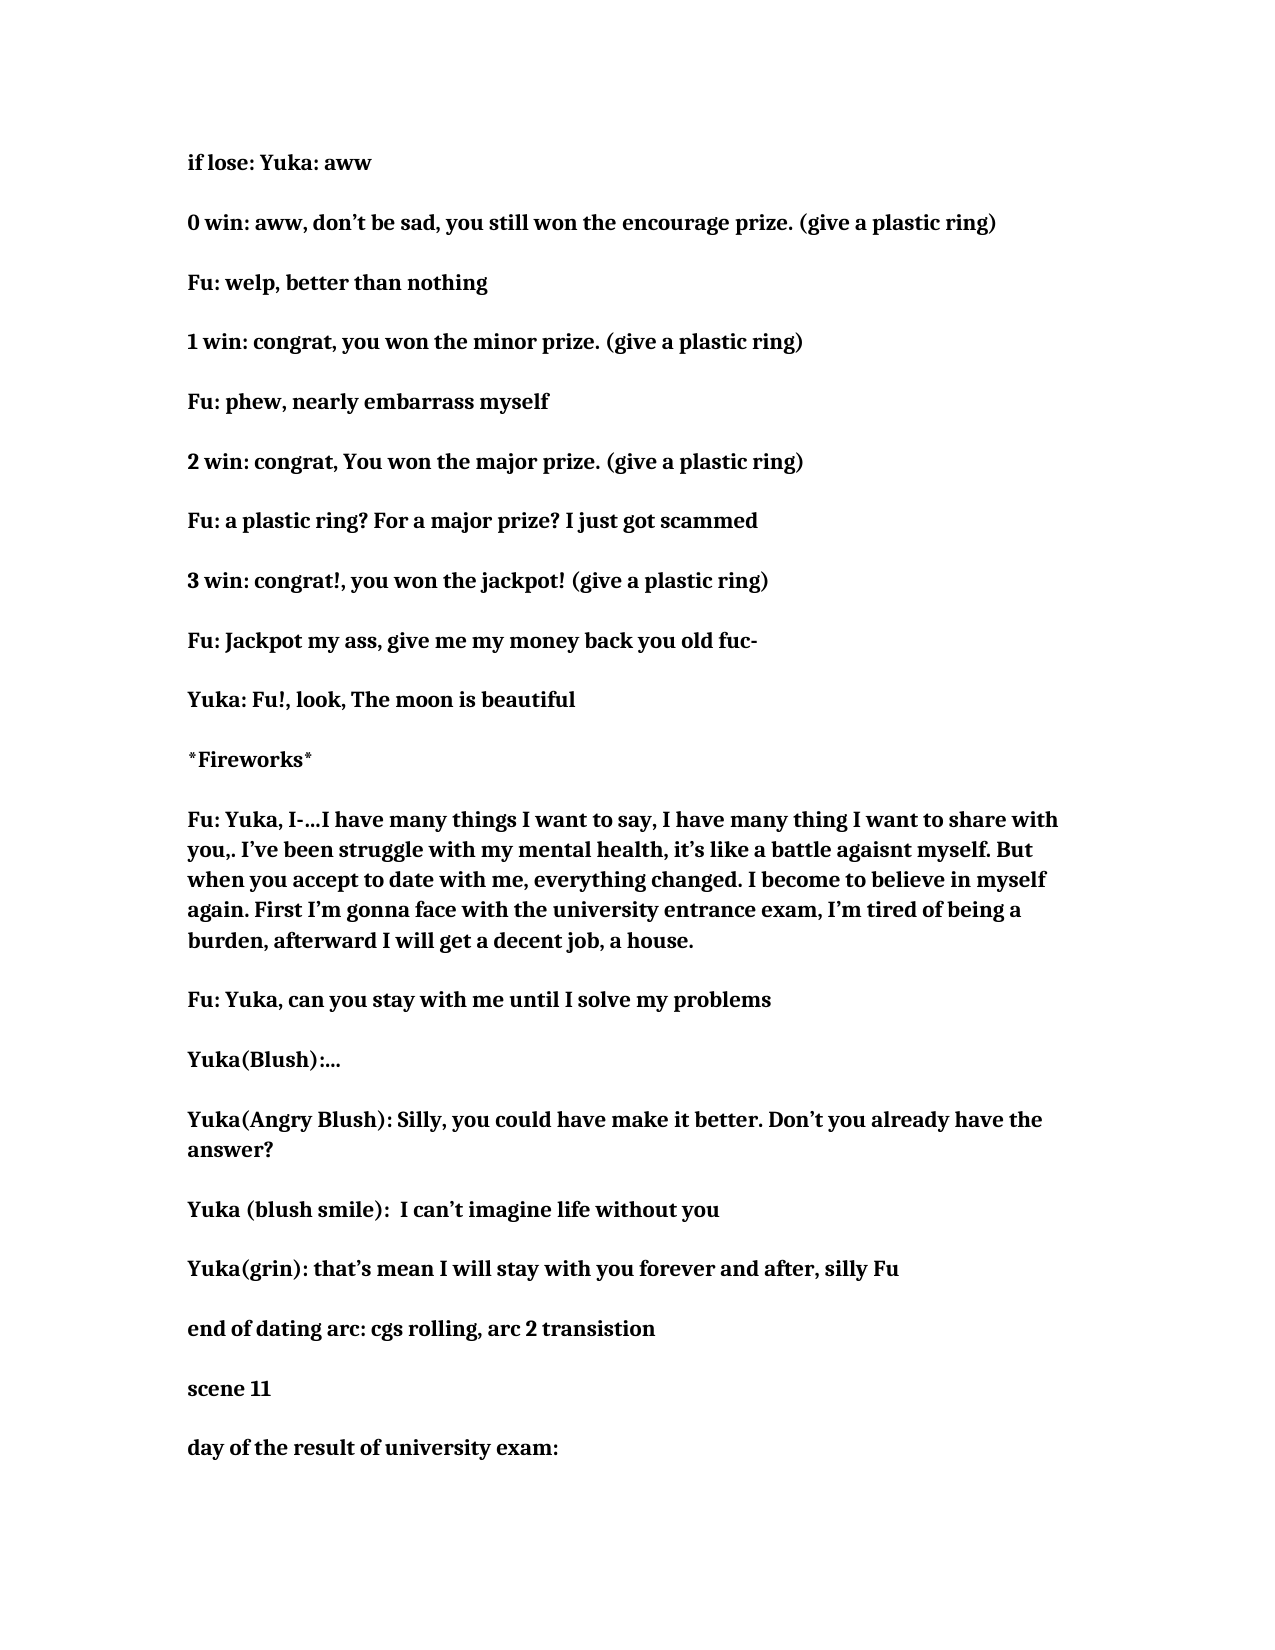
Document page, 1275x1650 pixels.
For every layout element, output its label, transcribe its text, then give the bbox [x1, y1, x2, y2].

text Yuka(Blush):... [187, 1047, 1087, 1073]
text Fu: phew, nearly embarrass myself [187, 389, 1087, 415]
text 0 win: aww, don’t be sad, you still won the encourage prize. (give a plastic ring) [187, 210, 1087, 236]
text Fu: Jackpot my ass, give me my money back you old fuc- [187, 627, 1087, 654]
text day of the result of university exam: [187, 1435, 1087, 1461]
text Fu: Yuka, can you stay with me until I solve my problems [187, 987, 1087, 1013]
text Yuka (blush smile): I can’t imagine life without you [187, 1196, 1087, 1223]
text Fu: Yuka, I-…I have many things I want to say, I have many thing I want to share with you,. I’ve been struggle with my mental health, it’s like a battle agaisnt myself. But when you accept to date with me, everything changed. I become to believe in myself again. First I’m gonna face with the university entrance exam, I’m tired of being a burden, afterward I will get a decent job, a house. [187, 807, 1087, 954]
text scene 11 [187, 1375, 1087, 1402]
text 2 win: congrat, You won the major prize. (give a plastic ring) [187, 448, 1087, 475]
text end of dating arc: cgs rolling, arc 2 transistion [187, 1316, 1087, 1342]
text Fu: welp, better than nothing [187, 269, 1087, 296]
text *Fireworks* [187, 747, 1087, 773]
text 1 win: congrat, you won the minor prize. (give a plastic ring) [187, 329, 1087, 355]
text Yuka(grin): that’s mean I will stay with you forever and after, silly Fu [187, 1256, 1087, 1282]
text if lose: Yuka: aww [187, 150, 1087, 176]
text Yuka: Fu!, look, The moon is beautiful [187, 687, 1087, 713]
text Fu: a plastic ring? For a major prize? I just got scammed [187, 508, 1087, 534]
text Yuka(Angry Blush): Silly, you could have make it better. Don’t you already have the answer? [187, 1106, 1087, 1163]
text 3 win: congrat!, you won the jackpot! (give a plastic ring) [187, 568, 1087, 594]
